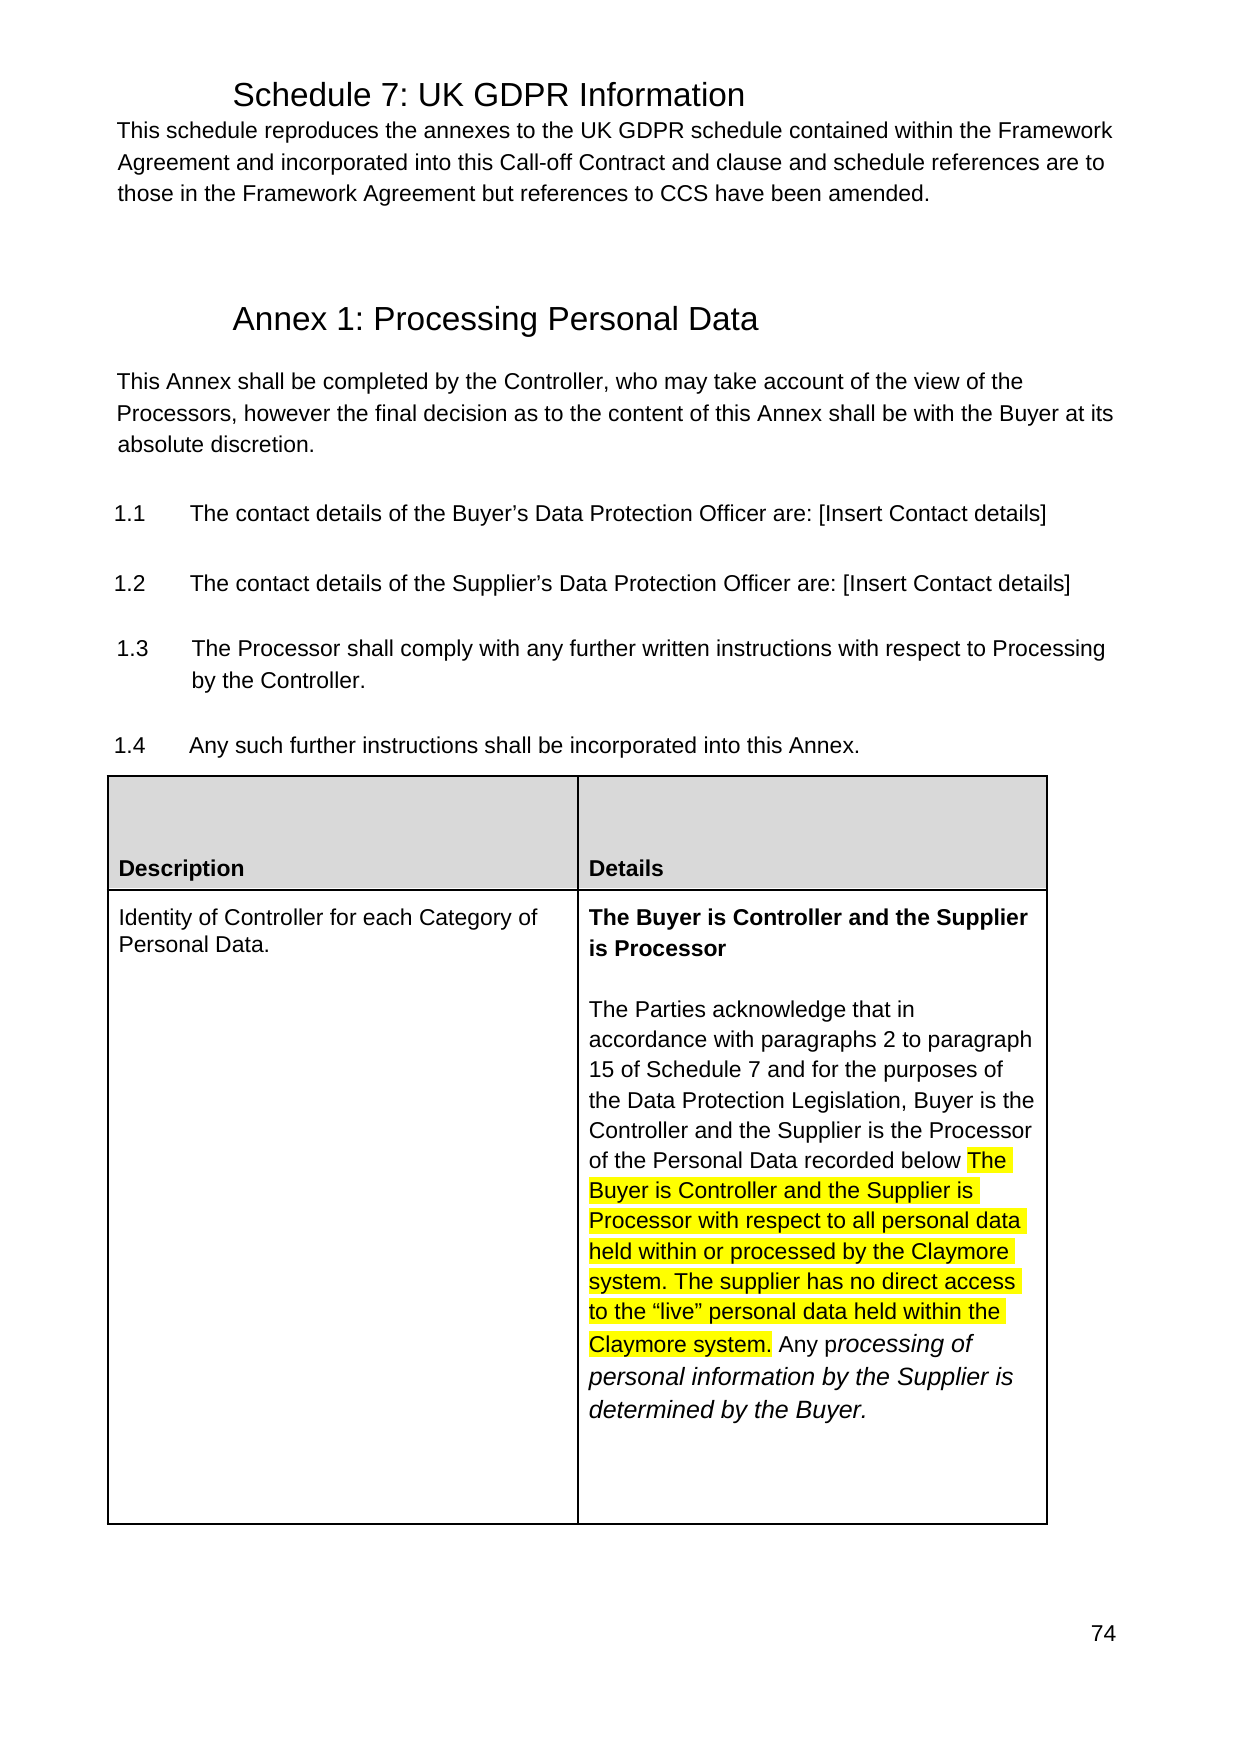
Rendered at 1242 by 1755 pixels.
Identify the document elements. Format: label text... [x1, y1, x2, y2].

text This schedule reproduces the annexes to the UK GDPR schedule contained within the Framework Agreement and incorporated into this Call-off Contract and clause and schedule references are to those in the Framework Agreement but references to CCS have been amended. [116, 117, 1121, 207]
table_header [109, 777, 577, 834]
text 1.4 Any such further instructions shall be incorporated into this Annex. [0, 731, 1122, 759]
table_cell Identity of Controller for each Category of Personal Data. [109, 891, 577, 1523]
subtitle Schedule 7: UK GDPR Information [116, 75, 1122, 113]
table_cell Description [109, 834, 577, 888]
text Processors, however the final decision as to the content of this Annex shall be with the Buyer at its absolute discretion. [116, 400, 1121, 458]
subtitle Annex 1: Processing Personal Data [116, 299, 1122, 337]
table_cell Details [579, 834, 1046, 888]
text This Annex shall be completed by the Controller, who may take account of the view of the [116, 368, 1121, 395]
table_header [579, 777, 1046, 834]
text 1.1 The contact details of the Buyer’s Data Protection Officer are: [Insert Contact details] [0, 499, 1122, 527]
text 1.3 The Processor shall comply with any further written instructions with respect to Processing by the Controller. [116, 635, 1121, 693]
table_cell The Buyer is Controller and the Supplier is Processor The Parties acknowledge that in accordance with paragraphs 2 to paragraph 15 of Schedule 7 and for the purposes of the Data Protection Legislation, Buyer is the Controller and the Supplier is the Processor of the Personal Data recorded below The Buyer is Controller and the Supplier is Processor with respect to all personal data held within or processed by the Claymore system. The supplier has no direct access to the “live” personal data held within the Claymore system. Any processing of personal information by the Supplier is determined by the Buyer. [579, 891, 1046, 1523]
text 1.2 The contact details of the Supplier’s Data Protection Officer are: [Insert Contact details] [0, 569, 1122, 597]
